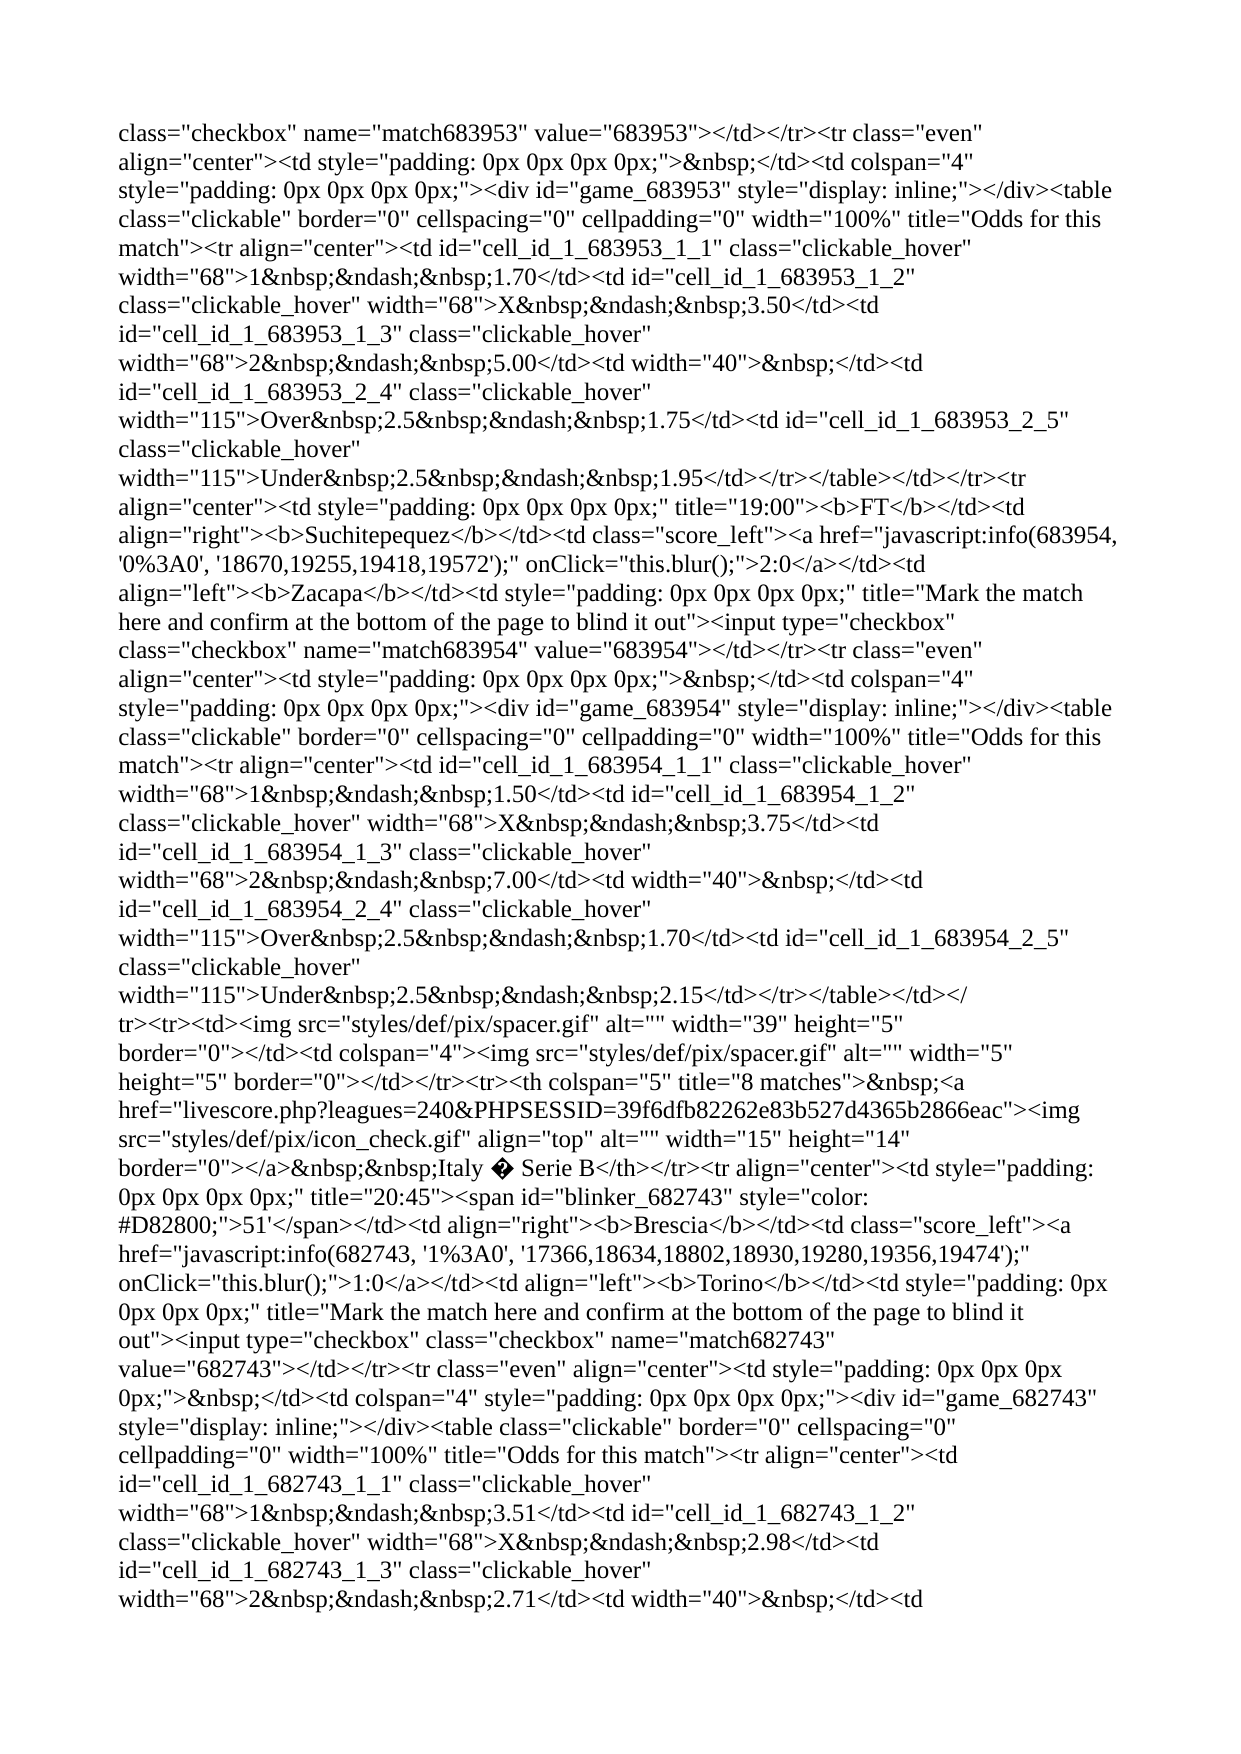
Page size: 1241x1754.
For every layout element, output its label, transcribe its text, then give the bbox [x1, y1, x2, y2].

text class="checkbox" name="match683953" value="683953"></td></tr><tr class="even" align="center"><td style="padding: 0px 0px 0px 0px;">&nbsp;</td><td colspan="4" style="padding: 0px 0px 0px 0px;"><div id="game_683953" style="display: inline;"></div><table class="clickable" border="0" cellspacing="0" cellpadding="0" width="100%" title="Odds for this match"><tr align="center"><td id="cell_id_1_683953_1_1" class="clickable_hover" width="68">1&nbsp;&ndash;&nbsp;1.70</td><td id="cell_id_1_683953_1_2" class="clickable_hover" width="68">X&nbsp;&ndash;&nbsp;3.50</td><td id="cell_id_1_683953_1_3" class="clickable_hover" width="68">2&nbsp;&ndash;&nbsp;5.00</td><td width="40">&nbsp;</td><td id="cell_id_1_683953_2_4" class="clickable_hover" width="115">Over&nbsp;2.5&nbsp;&ndash;&nbsp;1.75</td><td id="cell_id_1_683953_2_5" class="clickable_hover" width="115">Under&nbsp;2.5&nbsp;&ndash;&nbsp;1.95</td></tr></table></td></tr><tr align="center"><td style="padding: 0px 0px 0px 0px;" title="19:00"><b>FT</b></td><td align="right"><b>Suchitepequez</b></td><td class="score_left"><a href="javascript:info(683954, '0%3A0', '18670,19255,19418,19572');" onClick="this.blur();">2:0</a></td><td align="left"><b>Zacapa</b></td><td style="padding: 0px 0px 0px 0px;" title="Mark the match here and confirm at the bottom of the page to blind it out"><input type="checkbox" class="checkbox" name="match683954" value="683954"></td></tr><tr class="even" align="center"><td style="padding: 0px 0px 0px 0px;">&nbsp;</td><td colspan="4" style="padding: 0px 0px 0px 0px;"><div id="game_683954" style="display: inline;"></div><table class="clickable" border="0" cellspacing="0" cellpadding="0" width="100%" title="Odds for this match"><tr align="center"><td id="cell_id_1_683954_1_1" class="clickable_hover" width="68">1&nbsp;&ndash;&nbsp;1.50</td><td id="cell_id_1_683954_1_2" class="clickable_hover" width="68">X&nbsp;&ndash;&nbsp;3.75</td><td id="cell_id_1_683954_1_3" class="clickable_hover" width="68">2&nbsp;&ndash;&nbsp;7.00</td><td width="40">&nbsp;</td><td id="cell_id_1_683954_2_4" class="clickable_hover" width="115">Over&nbsp;2.5&nbsp;&ndash;&nbsp;1.70</td><td id="cell_id_1_683954_2_5" class="clickable_hover" width="115">Under&nbsp;2.5&nbsp;&ndash;&nbsp;2.15</td></tr></table></td></tr><tr><td><img src="styles/def/pix/spacer.gif" alt="" width="39" height="5" border="0"></td><td colspan="4"><img src="styles/def/pix/spacer.gif" alt="" width="5" height="5" border="0"></td></tr><tr><th colspan="5" title="8 matches">&nbsp;<a href="livescore.php?leagues=240&PHPSESSID=39f6dfb82262e83b527d4365b2866eac"><img src="styles/def/pix/icon_check.gif" align="top" alt="" width="15" height="14" border="0"></a>&nbsp;&nbsp;Italy � Serie B</th></tr><tr align="center"><td style="padding: 0px 0px 0px 0px;" title="20:45"><span id="blinker_682743" style="color: #D82800;">51'</span></td><td align="right"><b>Brescia</b></td><td class="score_left"><a href="javascript:info(682743, '1%3A0', '17366,18634,18802,18930,19280,19356,19474');" onClick="this.blur();">1:0</a></td><td align="left"><b>Torino</b></td><td style="padding: 0px 0px 0px 0px;" title="Mark the match here and confirm at the bottom of the page to blind it out"><input type="checkbox" class="checkbox" name="match682743" value="682743"></td></tr><tr class="even" align="center"><td style="padding: 0px 0px 0px 0px;">&nbsp;</td><td colspan="4" style="padding: 0px 0px 0px 0px;"><div id="game_682743" style="display: inline;"></div><table class="clickable" border="0" cellspacing="0" cellpadding="0" width="100%" title="Odds for this match"><tr align="center"><td id="cell_id_1_682743_1_1" class="clickable_hover" width="68">1&nbsp;&ndash;&nbsp;3.51</td><td id="cell_id_1_682743_1_2" class="clickable_hover" width="68">X&nbsp;&ndash;&nbsp;2.98</td><td id="cell_id_1_682743_1_3" class="clickable_hover" width="68">2&nbsp;&ndash;&nbsp;2.71</td><td width="40">&nbsp;</td><td [118, 118, 1122, 1613]
